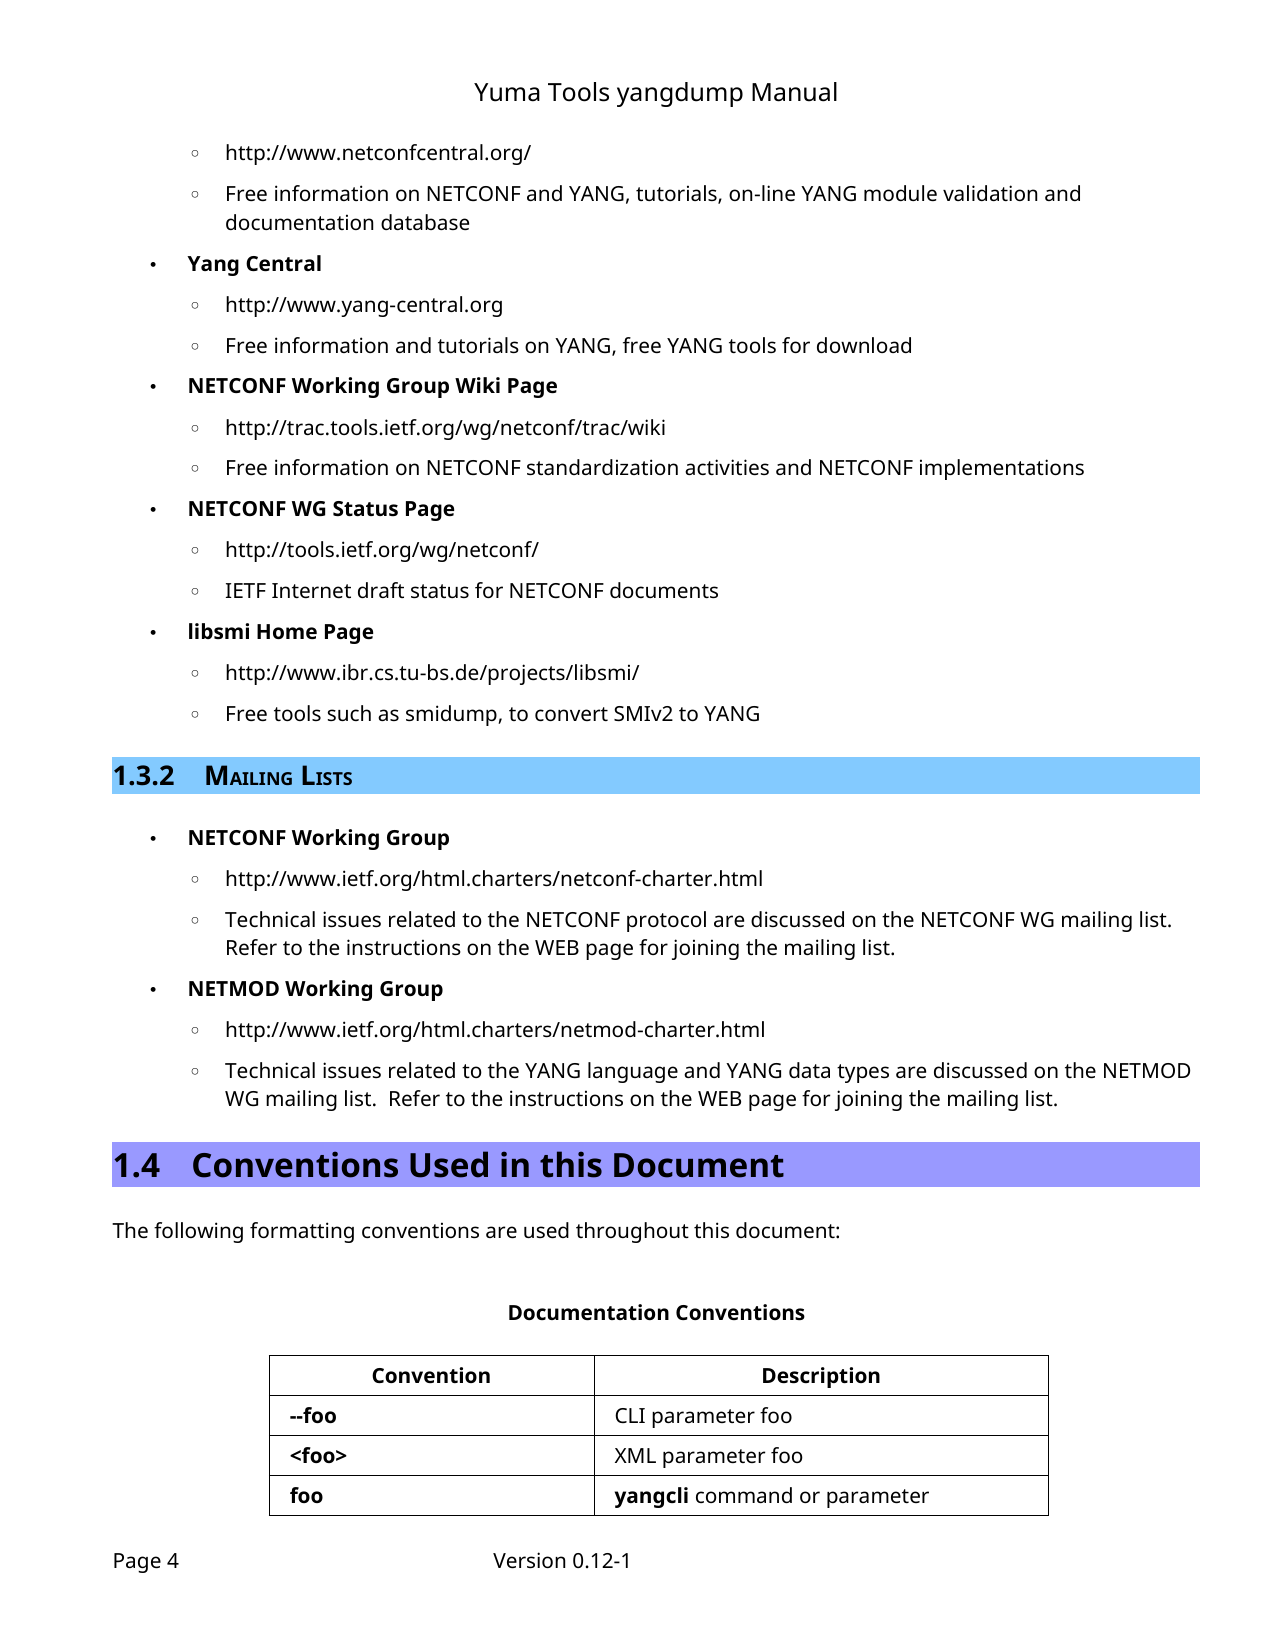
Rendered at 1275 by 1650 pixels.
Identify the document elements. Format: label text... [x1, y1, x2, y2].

list http://www.netconfcentral.org/ [187, 138, 1200, 167]
table_header Convention [270, 1356, 594, 1395]
table_cell --foo [270, 1396, 594, 1435]
list Free information and tutorials on YANG, free YANG tools for download [187, 331, 1200, 359]
list http://www.ibr.cs.tu-bs.de/projects/libsmi/ [187, 658, 1200, 687]
table_cell foo [270, 1476, 594, 1515]
list libsmi Home Page [150, 617, 1200, 646]
text The following formatting conventions are used throughout this document: [112, 1217, 1200, 1245]
table_cell <foo> [270, 1436, 594, 1475]
table_header Description [595, 1356, 1048, 1395]
list Technical issues related to the NETCONF protocol are discussed on the NETCONF WG mailing list. Refer to the instructions on the WEB page for joining the mailing list. [187, 905, 1200, 962]
list NETCONF WG Status Page [150, 494, 1200, 523]
subtitle Conventions Used in this Document [112, 1142, 1200, 1187]
list Free information on NETCONF and YANG, tutorials, on-line YANG module validation and documentation database [187, 179, 1200, 236]
table_cell yangcli command or parameter [595, 1476, 1048, 1515]
list http://www.yang-central.org [187, 290, 1200, 318]
subtitle Documentation Conventions [127, 1298, 1185, 1327]
list http://www.ietf.org/html.charters/netconf-charter.html [187, 864, 1200, 892]
subtitle Mailing Lists [112, 757, 1200, 794]
table_cell XML parameter foo [595, 1436, 1048, 1475]
list NETMOD Working Group [150, 974, 1200, 1002]
table_cell CLI parameter foo [595, 1396, 1048, 1435]
list Free information on NETCONF standardization activities and NETCONF implementations [187, 453, 1200, 482]
list IETF Internet draft status for NETCONF documents [187, 576, 1200, 605]
list NETCONF Working Group [150, 823, 1200, 851]
list NETCONF Working Group Wiki Page [150, 372, 1200, 400]
list http://tools.ietf.org/wg/netconf/ [187, 535, 1200, 564]
list http://www.ietf.org/html.charters/netmod-charter.html [187, 1015, 1200, 1043]
list Technical issues related to the YANG language and YANG data types are discussed on the NETMOD WG mailing list. Refer to the instructions on the WEB page for joining the mailing list. [187, 1056, 1200, 1113]
list Free tools such as smidump, to convert SMIv2 to YANG [187, 699, 1200, 728]
list Yang Central [150, 249, 1200, 277]
list http://trac.tools.ietf.org/wg/netconf/trac/wiki [187, 413, 1200, 441]
